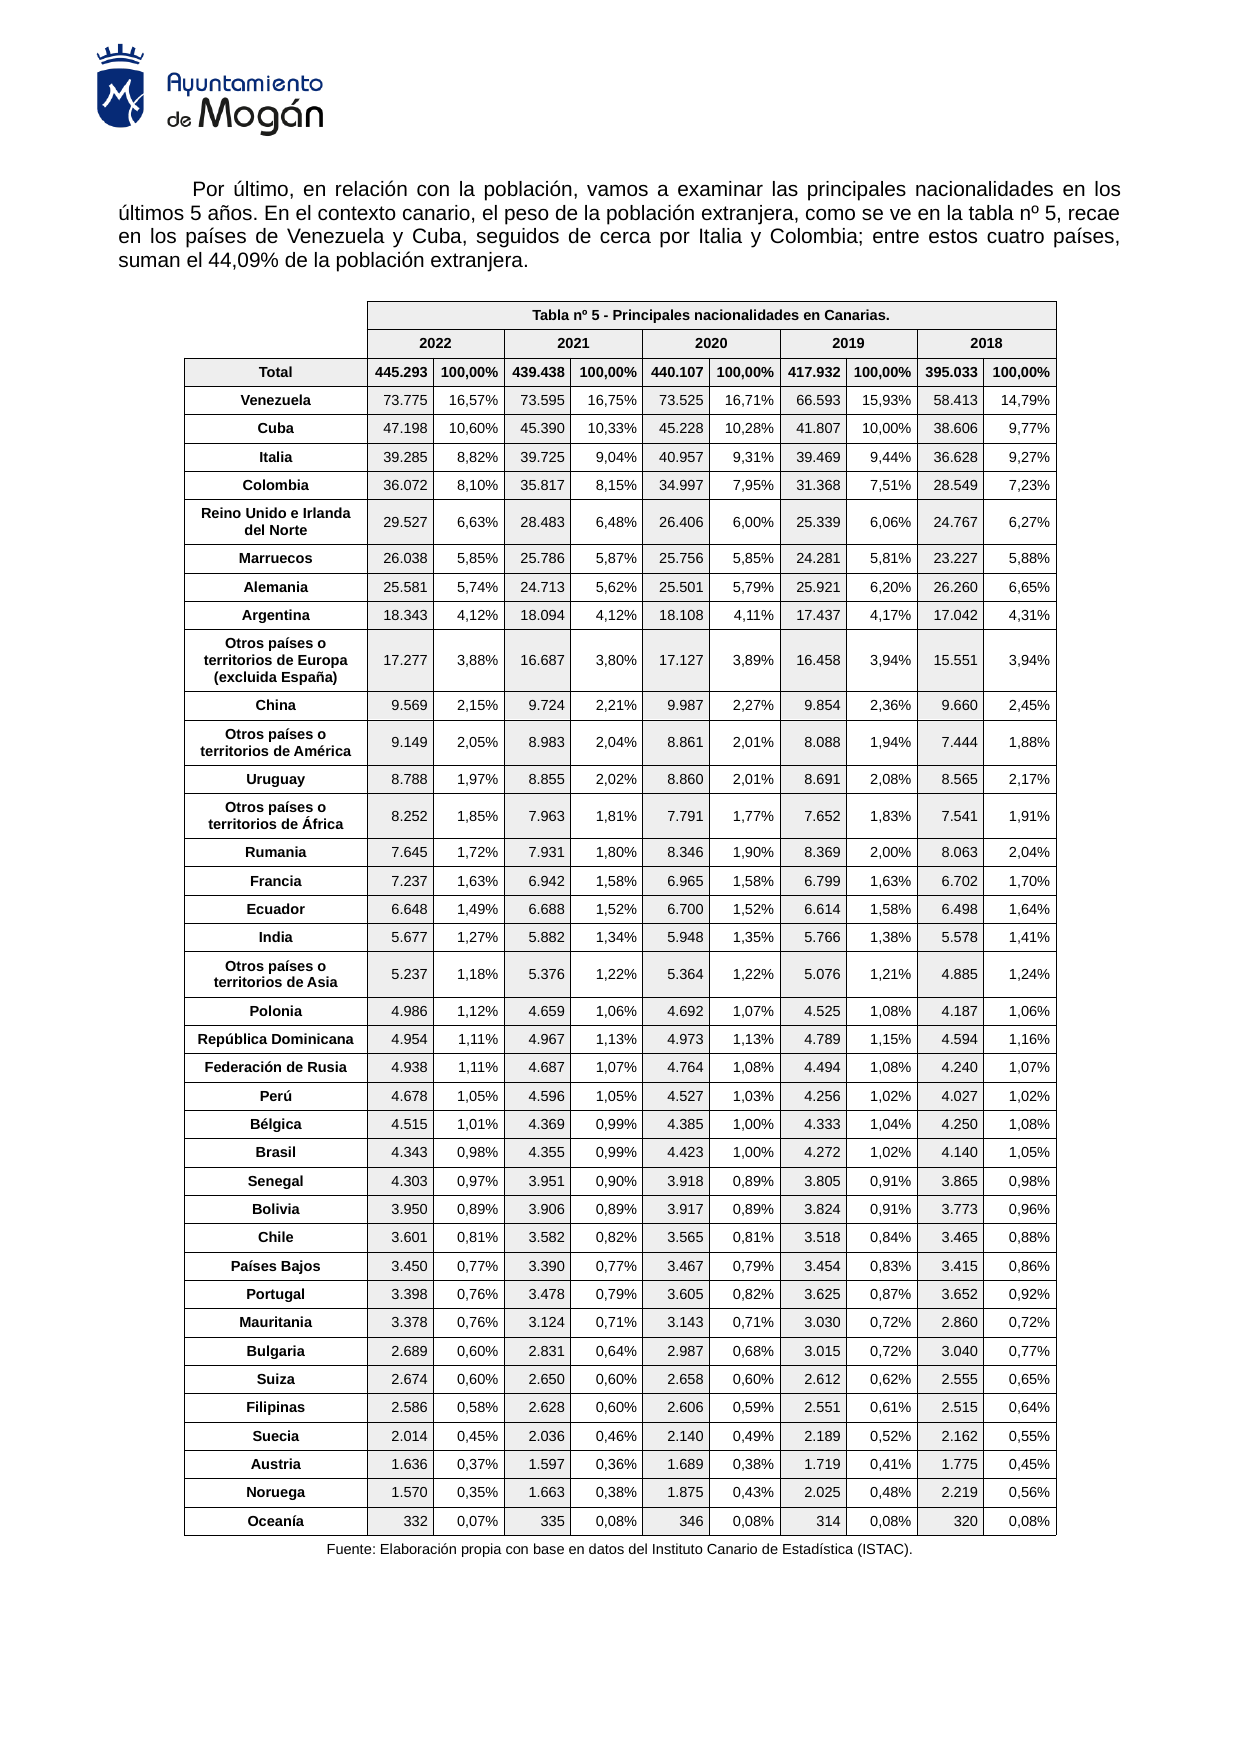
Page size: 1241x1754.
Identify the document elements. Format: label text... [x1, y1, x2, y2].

table_cell 6,48% [571, 500, 642, 544]
table_cell 4.973 [643, 1026, 709, 1053]
table_cell 8.565 [918, 766, 983, 793]
table_cell 0,52% [847, 1423, 917, 1450]
table_cell 3.605 [643, 1281, 709, 1308]
table_cell 5,81% [847, 545, 917, 573]
table_cell 4.527 [643, 1083, 709, 1110]
table_cell 0,64% [571, 1338, 642, 1365]
table_cell 0,96% [984, 1196, 1056, 1223]
table_cell 1,72% [434, 839, 504, 866]
table_cell 6.702 [918, 867, 983, 895]
table_cell 1,05% [571, 1083, 642, 1110]
table_cell 0,76% [434, 1309, 504, 1337]
table_cell 10,00% [847, 415, 917, 443]
table_cell 23.227 [918, 545, 983, 573]
table_cell 1,13% [710, 1026, 780, 1053]
table_cell 3.467 [643, 1253, 709, 1280]
table_cell 0,49% [710, 1423, 780, 1450]
table_cell 4.494 [781, 1054, 846, 1082]
table_cell 2.650 [505, 1366, 570, 1393]
table_cell 1.875 [643, 1479, 709, 1507]
table_cell 0,45% [984, 1451, 1056, 1478]
table_cell 1,38% [847, 924, 917, 951]
table_cell 2.987 [643, 1338, 709, 1365]
table_cell Alemania [185, 574, 367, 601]
table_cell 4.692 [643, 998, 709, 1025]
table_cell 17.127 [643, 630, 709, 691]
table_cell 0,81% [434, 1224, 504, 1252]
table_cell 6,06% [847, 500, 917, 544]
table_cell Otros países o territorios de África [185, 794, 367, 838]
table_cell 3.950 [368, 1196, 433, 1223]
table_cell 2.140 [643, 1423, 709, 1450]
table_cell 2,01% [710, 766, 780, 793]
table_cell 0,82% [710, 1281, 780, 1308]
table_cell 2.612 [781, 1366, 846, 1393]
table_cell 1,52% [710, 896, 780, 923]
table_cell 3.582 [505, 1224, 570, 1252]
table_cell 34.997 [643, 472, 709, 499]
table_cell 3.030 [781, 1309, 846, 1337]
table_cell 4.594 [918, 1026, 983, 1053]
table_cell 1,00% [710, 1139, 780, 1167]
table_cell 36.072 [368, 472, 433, 499]
table_cell 332 [368, 1508, 433, 1535]
table_cell Bolivia [185, 1196, 367, 1223]
table_cell 9.724 [505, 692, 570, 719]
table_cell 0,55% [984, 1423, 1056, 1450]
table_cell 9.569 [368, 692, 433, 719]
table_cell 17.277 [368, 630, 433, 691]
table_cell 2.658 [643, 1366, 709, 1393]
table_cell 6,65% [984, 574, 1056, 601]
table_cell 0,87% [847, 1281, 917, 1308]
table_cell 17.437 [781, 602, 846, 629]
table_cell 29.527 [368, 500, 433, 544]
table_cell 1.597 [505, 1451, 570, 1478]
table_cell 3.454 [781, 1253, 846, 1280]
table_cell 2.189 [781, 1423, 846, 1450]
table_cell India [185, 924, 367, 951]
table_cell 2,21% [571, 692, 642, 719]
table_cell 4.385 [643, 1111, 709, 1138]
table_cell 4.515 [368, 1111, 433, 1138]
table_cell 25.921 [781, 574, 846, 601]
table_cell 1.775 [918, 1451, 983, 1478]
table_cell 440.107 [643, 359, 709, 386]
table_cell 1,97% [434, 766, 504, 793]
table_cell 0,79% [710, 1253, 780, 1280]
table_cell Suecia [185, 1423, 367, 1450]
table_cell 3.478 [505, 1281, 570, 1308]
table_cell 3,89% [710, 630, 780, 691]
table_cell 1,41% [984, 924, 1056, 951]
table_cell 0,68% [710, 1338, 780, 1365]
table_cell 2,36% [847, 692, 917, 719]
table_cell Ecuador [185, 896, 367, 923]
table_cell 2,08% [847, 766, 917, 793]
table_cell 0,71% [710, 1309, 780, 1337]
table_cell 346 [643, 1508, 709, 1535]
table_cell 0,08% [984, 1508, 1056, 1535]
table_cell 2,17% [984, 766, 1056, 793]
table_cell República Dominicana [185, 1026, 367, 1053]
table_cell 5,88% [984, 545, 1056, 573]
table_cell 0,48% [847, 1479, 917, 1507]
table_cell 1.636 [368, 1451, 433, 1478]
table_cell 0,89% [710, 1196, 780, 1223]
table_cell 26.406 [643, 500, 709, 544]
table_cell 2022 [368, 330, 504, 358]
table_cell 2,04% [984, 839, 1056, 866]
table_cell 4.525 [781, 998, 846, 1025]
table_cell 8.369 [781, 839, 846, 866]
table_cell 10,33% [571, 415, 642, 443]
table_cell Uruguay [185, 766, 367, 793]
table_cell 41.807 [781, 415, 846, 443]
table_cell 0,99% [571, 1111, 642, 1138]
table_cell 1,07% [984, 1054, 1056, 1082]
table_cell 4.256 [781, 1083, 846, 1110]
table_cell 1,01% [434, 1111, 504, 1138]
table_cell 0,88% [984, 1224, 1056, 1252]
table_cell 45.390 [505, 415, 570, 443]
table_cell 8.088 [781, 721, 846, 765]
table_cell 2.551 [781, 1394, 846, 1422]
table_cell 1.570 [368, 1479, 433, 1507]
table_cell 3.143 [643, 1309, 709, 1337]
table_cell 0,71% [571, 1309, 642, 1337]
table_cell 417.932 [781, 359, 846, 386]
table_cell 100,00% [710, 359, 780, 386]
table_cell 4.789 [781, 1026, 846, 1053]
table_cell 9.987 [643, 692, 709, 719]
table_cell 1,16% [984, 1026, 1056, 1053]
table_cell Rumania [185, 839, 367, 866]
table_cell 8.861 [643, 721, 709, 765]
table_cell 16.687 [505, 630, 570, 691]
table_cell 0,72% [984, 1309, 1056, 1337]
table_cell 17.042 [918, 602, 983, 629]
table_cell 3.415 [918, 1253, 983, 1280]
table_cell 0,38% [571, 1479, 642, 1507]
table_cell 3,80% [571, 630, 642, 691]
table_cell 1,21% [847, 952, 917, 997]
table_cell 2021 [505, 330, 642, 358]
table_cell 1,11% [434, 1054, 504, 1082]
table_cell 3.124 [505, 1309, 570, 1337]
table_cell 26.038 [368, 545, 433, 573]
table_cell Otros países o territorios de Europa (excluida España) [185, 630, 367, 691]
table_cell 3.378 [368, 1309, 433, 1337]
table_cell 0,56% [984, 1479, 1056, 1507]
table_cell 395.033 [918, 359, 983, 386]
table_cell 4.986 [368, 998, 433, 1025]
table_cell 1,04% [847, 1111, 917, 1138]
table_cell 6,27% [984, 500, 1056, 544]
table_cell 1,70% [984, 867, 1056, 895]
table_cell 16,71% [710, 387, 780, 414]
table_cell Portugal [185, 1281, 367, 1308]
table_cell 2,04% [571, 721, 642, 765]
table_cell Perú [185, 1083, 367, 1110]
table_cell 7.645 [368, 839, 433, 866]
table_cell 8,10% [434, 472, 504, 499]
table_cell 0,89% [710, 1168, 780, 1195]
table_cell 5.076 [781, 952, 846, 997]
table_cell 8.788 [368, 766, 433, 793]
table_cell 2,15% [434, 692, 504, 719]
table_cell 4.954 [368, 1026, 433, 1053]
table_cell 3.652 [918, 1281, 983, 1308]
table_cell 73.775 [368, 387, 433, 414]
table_cell 2.036 [505, 1423, 570, 1450]
table_cell 1,22% [571, 952, 642, 997]
table_cell 39.725 [505, 444, 570, 471]
table_cell 4.967 [505, 1026, 570, 1053]
table_cell 4.687 [505, 1054, 570, 1082]
table_cell 7,95% [710, 472, 780, 499]
table_cell 1,02% [984, 1083, 1056, 1110]
table_cell 0,58% [434, 1394, 504, 1422]
table_cell 2.831 [505, 1338, 570, 1365]
table_cell 2,01% [710, 721, 780, 765]
table_cell 2.555 [918, 1366, 983, 1393]
table_cell 9,44% [847, 444, 917, 471]
table_cell 2018 [918, 330, 1056, 358]
table_cell 0,77% [984, 1338, 1056, 1365]
table_cell 47.198 [368, 415, 433, 443]
table_cell 1,34% [571, 924, 642, 951]
table_cell 0,81% [710, 1224, 780, 1252]
table_cell 73.595 [505, 387, 570, 414]
table_cell 1.719 [781, 1451, 846, 1478]
table_cell Países Bajos [185, 1253, 367, 1280]
table_cell 5,85% [710, 545, 780, 573]
table_cell 9,31% [710, 444, 780, 471]
table_cell 28.549 [918, 472, 983, 499]
table_cell 2.219 [918, 1479, 983, 1507]
table_cell 31.368 [781, 472, 846, 499]
table_cell 100,00% [847, 359, 917, 386]
table_cell 3,88% [434, 630, 504, 691]
table_cell 0,37% [434, 1451, 504, 1478]
table_cell 24.281 [781, 545, 846, 573]
table_cell Otros países o territorios de América [185, 721, 367, 765]
table_cell 39.285 [368, 444, 433, 471]
table_cell Oceanía [185, 1508, 367, 1535]
table_cell 0,08% [847, 1508, 917, 1535]
table_cell 8.691 [781, 766, 846, 793]
text Por último, en relación con la población, vamos a examinar las principales nacionalidades en los últimos 5 años. En el contexto canario, el peso de la población extranjera, como se ve en la tabla nº 5, recae en los países de Venezuela y Cuba, seguidos de cerca por Italia y Colombia; entre estos cuatro países, suman el 44,09% de la población extranjera. [118, 176, 1122, 272]
table_cell 7.237 [368, 867, 433, 895]
table_cell 5.364 [643, 952, 709, 997]
table_cell 3.390 [505, 1253, 570, 1280]
table_cell 25.339 [781, 500, 846, 544]
table_cell 3.465 [918, 1224, 983, 1252]
table_cell Cuba [185, 415, 367, 443]
table_cell 5,87% [571, 545, 642, 573]
table_cell 5,79% [710, 574, 780, 601]
table_cell 8.346 [643, 839, 709, 866]
table_cell 4.027 [918, 1083, 983, 1110]
table_cell 0,98% [434, 1139, 504, 1167]
table_cell 1,49% [434, 896, 504, 923]
table_cell 1,63% [847, 867, 917, 895]
table_cell 6.942 [505, 867, 570, 895]
table_cell 0,08% [571, 1508, 642, 1535]
table_cell 1,05% [434, 1083, 504, 1110]
table_cell 5.376 [505, 952, 570, 997]
table_cell 1.663 [505, 1479, 570, 1507]
table_cell 6,20% [847, 574, 917, 601]
table_cell 3.518 [781, 1224, 846, 1252]
table_cell 0,35% [434, 1479, 504, 1507]
table_cell 4.678 [368, 1083, 433, 1110]
table_cell 4.187 [918, 998, 983, 1025]
table_cell 0,07% [434, 1508, 504, 1535]
table_cell 36.628 [918, 444, 983, 471]
table_cell 5.948 [643, 924, 709, 951]
table_cell 0,43% [710, 1479, 780, 1507]
table_cell 0,46% [571, 1423, 642, 1450]
table_cell 4.764 [643, 1054, 709, 1082]
table_cell 1.689 [643, 1451, 709, 1478]
table_cell 66.593 [781, 387, 846, 414]
table_cell 6.498 [918, 896, 983, 923]
table_cell 1,52% [571, 896, 642, 923]
table_cell 0,82% [571, 1224, 642, 1252]
table_cell 1,03% [710, 1083, 780, 1110]
table_cell 9.149 [368, 721, 433, 765]
table_cell 3.625 [781, 1281, 846, 1308]
table_cell 0,89% [434, 1196, 504, 1223]
table_cell 0,59% [710, 1394, 780, 1422]
table_cell 5,85% [434, 545, 504, 573]
table_cell 8.855 [505, 766, 570, 793]
table_cell 2.515 [918, 1394, 983, 1422]
table_cell 5.578 [918, 924, 983, 951]
table_cell 0,91% [847, 1196, 917, 1223]
table_cell 1,80% [571, 839, 642, 866]
table_cell 4.355 [505, 1139, 570, 1167]
table_cell 5.882 [505, 924, 570, 951]
table_cell 0,38% [710, 1451, 780, 1478]
table_cell 1,08% [984, 1111, 1056, 1138]
table_cell 3.824 [781, 1196, 846, 1223]
table_cell 2.025 [781, 1479, 846, 1507]
table_cell 2.606 [643, 1394, 709, 1422]
table_cell 1,07% [571, 1054, 642, 1082]
table_cell 0,41% [847, 1451, 917, 1478]
table_cell 1,05% [984, 1139, 1056, 1167]
table_cell 2.860 [918, 1309, 983, 1337]
table_cell 0,86% [984, 1253, 1056, 1280]
table_cell 0,62% [847, 1366, 917, 1393]
table_cell 3.015 [781, 1338, 846, 1365]
table_cell 4,11% [710, 602, 780, 629]
table_cell 6.700 [643, 896, 709, 923]
table_cell 6.965 [643, 867, 709, 895]
table_cell 16.458 [781, 630, 846, 691]
table_cell 6.648 [368, 896, 433, 923]
table_cell 4,12% [434, 602, 504, 629]
table_cell 14,79% [984, 387, 1056, 414]
table_cell 18.343 [368, 602, 433, 629]
table_cell Austria [185, 1451, 367, 1478]
table_cell 1,02% [847, 1139, 917, 1167]
table_cell 4,31% [984, 602, 1056, 629]
picture [82, 22, 340, 154]
table_cell 24.767 [918, 500, 983, 544]
table_cell 1,81% [571, 794, 642, 838]
table_cell 0,97% [434, 1168, 504, 1195]
table_cell 4.938 [368, 1054, 433, 1082]
table_cell 9.854 [781, 692, 846, 719]
table_cell 2.674 [368, 1366, 433, 1393]
table_cell 0,08% [710, 1508, 780, 1535]
table_cell 5.766 [781, 924, 846, 951]
table_cell 1,90% [710, 839, 780, 866]
table_cell Senegal [185, 1168, 367, 1195]
table_cell 2019 [781, 330, 917, 358]
table_cell 25.581 [368, 574, 433, 601]
table_cell 1,13% [571, 1026, 642, 1053]
table_cell 3.040 [918, 1338, 983, 1365]
table_cell 8.983 [505, 721, 570, 765]
table_cell 3.398 [368, 1281, 433, 1308]
table_cell 1,83% [847, 794, 917, 838]
table_cell 445.293 [368, 359, 433, 386]
table_cell 1,85% [434, 794, 504, 838]
table_cell 439.438 [505, 359, 570, 386]
table_cell 320 [918, 1508, 983, 1535]
table_cell 0,79% [571, 1281, 642, 1308]
table_cell Bélgica [185, 1111, 367, 1138]
table_cell 1,94% [847, 721, 917, 765]
table_cell 1,88% [984, 721, 1056, 765]
table_cell 4.333 [781, 1111, 846, 1138]
table_cell 1,08% [710, 1054, 780, 1082]
table_cell 0,60% [434, 1338, 504, 1365]
table_cell 1,06% [571, 998, 642, 1025]
table_cell 2.014 [368, 1423, 433, 1450]
table_cell 9,77% [984, 415, 1056, 443]
table_cell 1,58% [571, 867, 642, 895]
table_cell 0,84% [847, 1224, 917, 1252]
table_cell 2.586 [368, 1394, 433, 1422]
table_cell 0,83% [847, 1253, 917, 1280]
table_cell 100,00% [984, 359, 1056, 386]
table_cell 4.343 [368, 1139, 433, 1167]
table_cell 38.606 [918, 415, 983, 443]
table_cell 8,15% [571, 472, 642, 499]
table_cell 1,64% [984, 896, 1056, 923]
table_cell 16,75% [571, 387, 642, 414]
table_cell 25.756 [643, 545, 709, 573]
table_cell Fuente: Elaboración propia con base en datos del Instituto Canario de Estadística (ISTAC). [185, 1536, 1056, 1563]
table_cell 4.596 [505, 1083, 570, 1110]
table_cell 8.860 [643, 766, 709, 793]
table_cell 25.501 [643, 574, 709, 601]
table_cell 1,77% [710, 794, 780, 838]
table_header [185, 301, 367, 329]
table_cell 3.805 [781, 1168, 846, 1195]
table_cell 0,77% [571, 1253, 642, 1280]
table_cell 9,27% [984, 444, 1056, 471]
table_cell Bulgaria [185, 1338, 367, 1365]
table_cell 1,15% [847, 1026, 917, 1053]
table_cell 0,45% [434, 1423, 504, 1450]
table_cell 10,60% [434, 415, 504, 443]
table_cell Federación de Rusia [185, 1054, 367, 1082]
table_cell Italia [185, 444, 367, 471]
table_cell 3.951 [505, 1168, 570, 1195]
table_cell 6,00% [710, 500, 780, 544]
table_cell 1,12% [434, 998, 504, 1025]
table_cell 0,64% [984, 1394, 1056, 1422]
table_cell Total [185, 359, 367, 386]
table_cell 73.525 [643, 387, 709, 414]
table_cell 1,58% [847, 896, 917, 923]
table_cell Brasil [185, 1139, 367, 1167]
table_cell Otros países o territorios de Asia [185, 952, 367, 997]
table_cell 35.817 [505, 472, 570, 499]
table_cell 15.551 [918, 630, 983, 691]
table_cell 1,35% [710, 924, 780, 951]
table_cell Mauritania [185, 1309, 367, 1337]
table_cell 1,00% [710, 1111, 780, 1138]
table_cell 0,60% [571, 1366, 642, 1393]
table_cell [185, 329, 367, 358]
table_cell 4.423 [643, 1139, 709, 1167]
table_cell 18.108 [643, 602, 709, 629]
table_cell 100,00% [571, 359, 642, 386]
table_cell 39.469 [781, 444, 846, 471]
table_cell 1,58% [710, 867, 780, 895]
table_cell Suiza [185, 1366, 367, 1393]
table_cell 1,08% [847, 998, 917, 1025]
table_header Tabla nº 5 - Principales nacionalidades en Canarias. [368, 302, 1056, 329]
table_cell 28.483 [505, 500, 570, 544]
table_cell 3.906 [505, 1196, 570, 1223]
table_cell 314 [781, 1508, 846, 1535]
table_cell Colombia [185, 472, 367, 499]
table_cell 6.688 [505, 896, 570, 923]
table_cell Polonia [185, 998, 367, 1025]
table_cell 58.413 [918, 387, 983, 414]
table_cell Filipinas [185, 1394, 367, 1422]
table_cell 0,89% [571, 1196, 642, 1223]
table_cell 1,18% [434, 952, 504, 997]
table_cell 2,00% [847, 839, 917, 866]
table_cell 4.250 [918, 1111, 983, 1138]
table_cell 2.162 [918, 1423, 983, 1450]
table_cell 0,77% [434, 1253, 504, 1280]
table_cell 9.660 [918, 692, 983, 719]
table_cell 2020 [643, 330, 780, 358]
table_cell 7.931 [505, 839, 570, 866]
table_cell 26.260 [918, 574, 983, 601]
table_cell 4.659 [505, 998, 570, 1025]
table_cell 3.601 [368, 1224, 433, 1252]
table_cell 7.652 [781, 794, 846, 838]
table_cell 0,72% [847, 1338, 917, 1365]
table_cell 6.614 [781, 896, 846, 923]
table_cell 1,22% [710, 952, 780, 997]
table_cell 5.237 [368, 952, 433, 997]
table_cell 7.791 [643, 794, 709, 838]
table_cell 0,60% [710, 1366, 780, 1393]
table_cell Noruega [185, 1479, 367, 1507]
table_cell 3.450 [368, 1253, 433, 1280]
table_cell 1,06% [984, 998, 1056, 1025]
table_cell 0,99% [571, 1139, 642, 1167]
table_cell 7,23% [984, 472, 1056, 499]
table_cell 4,12% [571, 602, 642, 629]
table_cell 2.689 [368, 1338, 433, 1365]
table_cell 7,51% [847, 472, 917, 499]
table_cell 8.063 [918, 839, 983, 866]
table_cell Marruecos [185, 545, 367, 573]
table_cell 4,17% [847, 602, 917, 629]
table_cell 5,62% [571, 574, 642, 601]
table_cell 5,74% [434, 574, 504, 601]
table_cell 5.677 [368, 924, 433, 951]
table_cell 24.713 [505, 574, 570, 601]
table_cell 0,60% [434, 1366, 504, 1393]
table_cell 0,61% [847, 1394, 917, 1422]
table_cell Francia [185, 867, 367, 895]
table_cell 2,05% [434, 721, 504, 765]
table_cell Argentina [185, 602, 367, 629]
table_cell 1,11% [434, 1026, 504, 1053]
table_cell 8.252 [368, 794, 433, 838]
table_cell 7.963 [505, 794, 570, 838]
table_cell 4.272 [781, 1139, 846, 1167]
table_cell Reino Unido e Irlanda del Norte [185, 500, 367, 544]
table_cell China [185, 692, 367, 719]
table_cell 18.094 [505, 602, 570, 629]
table_cell 45.228 [643, 415, 709, 443]
table_cell 0,98% [984, 1168, 1056, 1195]
table_cell 3.917 [643, 1196, 709, 1223]
table_cell 1,07% [710, 998, 780, 1025]
table_cell 0,36% [571, 1451, 642, 1478]
table_cell 8,82% [434, 444, 504, 471]
table_cell Venezuela [185, 387, 367, 414]
table_cell 1,91% [984, 794, 1056, 838]
table_cell 2,02% [571, 766, 642, 793]
table_cell 2.628 [505, 1394, 570, 1422]
table_cell 6.799 [781, 867, 846, 895]
table_cell 6,63% [434, 500, 504, 544]
table_cell 0,72% [847, 1309, 917, 1337]
table_cell 0,91% [847, 1168, 917, 1195]
table_cell 15,93% [847, 387, 917, 414]
table_cell 3,94% [984, 630, 1056, 691]
table_cell 4.303 [368, 1168, 433, 1195]
table_cell 0,65% [984, 1366, 1056, 1393]
table_cell 0,60% [571, 1394, 642, 1422]
table_cell 0,90% [571, 1168, 642, 1195]
table_cell 1,27% [434, 924, 504, 951]
table_cell 1,63% [434, 867, 504, 895]
table_cell 3.918 [643, 1168, 709, 1195]
table_cell 3.865 [918, 1168, 983, 1195]
table_cell 16,57% [434, 387, 504, 414]
table_cell 25.786 [505, 545, 570, 573]
table_cell 2,27% [710, 692, 780, 719]
table_cell 7.444 [918, 721, 983, 765]
table_cell 3.565 [643, 1224, 709, 1252]
table_cell 9,04% [571, 444, 642, 471]
table_cell 0,76% [434, 1281, 504, 1308]
table_cell 3.773 [918, 1196, 983, 1223]
table_cell 1,24% [984, 952, 1056, 997]
table_cell 1,02% [847, 1083, 917, 1110]
table_cell 7.541 [918, 794, 983, 838]
table_cell 335 [505, 1508, 570, 1535]
table_cell 100,00% [434, 359, 504, 386]
table_cell 4.140 [918, 1139, 983, 1167]
table_cell 4.369 [505, 1111, 570, 1138]
table_cell 4.885 [918, 952, 983, 997]
table_cell Chile [185, 1224, 367, 1252]
table_cell 10,28% [710, 415, 780, 443]
table_cell 3,94% [847, 630, 917, 691]
table_cell 0,92% [984, 1281, 1056, 1308]
table_cell 4.240 [918, 1054, 983, 1082]
table_cell 2,45% [984, 692, 1056, 719]
table_cell 1,08% [847, 1054, 917, 1082]
table_cell 40.957 [643, 444, 709, 471]
